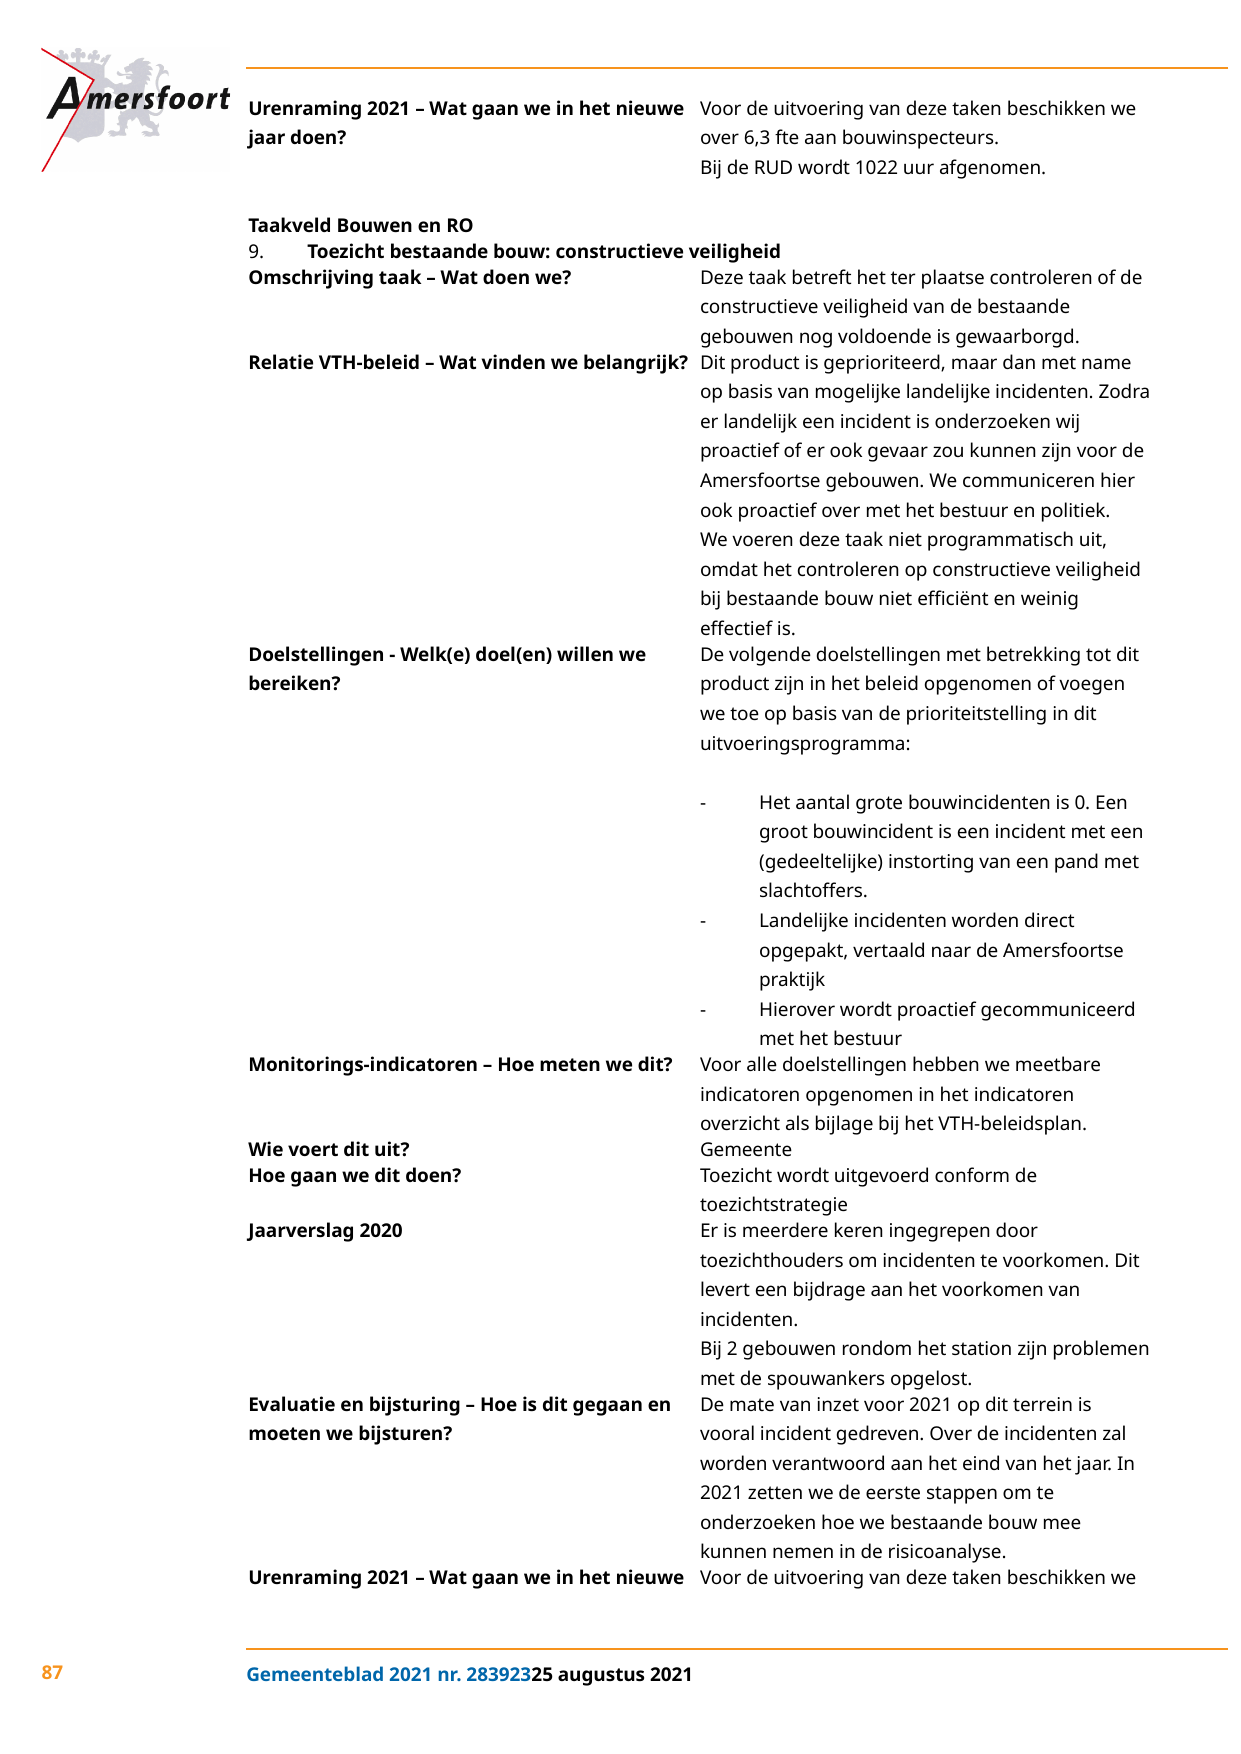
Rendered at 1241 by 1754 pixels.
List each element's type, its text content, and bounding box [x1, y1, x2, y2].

table_cell De volgende doelstellingen met betrekking tot dit product zijn in het beleid opgenomen of voegen we toe op basis van de prioriteitstelling in dit uitvoeringsprogramma: Het aantal grote bouwincidenten is 0. Een groot bouwincident is een incident met een (gedeeltelijke) instorting van een pand met slachtoffers. Landelijke incidenten worden direct opgepakt, vertaald naar de Amersfoortse praktijk Hierover wordt proactief gecommuniceerd met het bestuur [700, 641, 1152, 1051]
table_cell Er is meerdere keren ingegrepen door toezichthouders om incidenten te voorkomen. Dit levert een bijdrage aan het voorkomen van incidenten. Bij 2 gebouwen rondom het station zijn problemen met de spouwankers opgelost. [700, 1217, 1152, 1391]
table_cell Toezicht wordt uitgevoerd conform de toezichtstrategie [700, 1162, 1152, 1217]
table_cell Urenraming 2021 – Wat gaan we in het nieuwe jaar doen? [248, 95, 700, 180]
table_cell Monitorings-indicatoren – Hoe meten we dit? [248, 1051, 700, 1136]
table_cell Gemeente [700, 1136, 1152, 1162]
table_cell Hoe gaan we dit doen? [248, 1162, 700, 1217]
table_cell Evaluatie en bijsturing – Hoe is dit gegaan en moeten we bijsturen? [248, 1391, 700, 1564]
table_cell Relatie VTH-beleid – Wat vinden we belangrijk? [248, 349, 700, 641]
table_cell Urenraming 2021 – Wat gaan we in het nieuwe [248, 1565, 700, 1590]
picture [41, 47, 231, 172]
table_cell Deze taak betreft het ter plaatse controleren of de constructieve veiligheid van de bestaande gebouwen nog voldoende is gewaarborgd. [700, 264, 1152, 349]
table_cell De mate van inzet voor 2021 op dit terrein is vooral incident gedreven. Over de incidenten zal worden verantwoord aan het eind van het jaar. In 2021 zetten we de eerste stappen om te onderzoeken hoe we bestaande bouw mee kunnen nemen in de risicoanalyse. [700, 1391, 1152, 1564]
table_cell Wie voert dit uit? [248, 1136, 700, 1162]
table_cell Voor de uitvoering van deze taken beschikken we over 6,3 fte aan bouwinspecteurs. Bij de RUD wordt 1022 uur afgenomen. [700, 95, 1152, 180]
table_cell Voor de uitvoering van deze taken beschikken we [700, 1565, 1152, 1590]
table_cell Jaarverslag 2020 [248, 1217, 700, 1391]
table_cell Toezicht bestaande bouw: constructieve veiligheid [248, 238, 1152, 264]
table_cell Doelstellingen - Welk(e) doel(en) willen we bereiken? [248, 641, 700, 1051]
table_cell Voor alle doelstellingen hebben we meetbare indicatoren opgenomen in het indicatoren overzicht als bijlage bij het VTH-beleidsplan. [700, 1051, 1152, 1136]
table_cell Omschrijving taak – Wat doen we? [248, 264, 700, 349]
table_header Taakveld Bouwen en RO [248, 213, 1152, 238]
table_cell Dit product is geprioriteerd, maar dan met name op basis van mogelijke landelijke incidenten. Zodra er landelijk een incident is onderzoeken wij proactief of er ook gevaar zou kunnen zijn voor de Amersfoortse gebouwen. We communiceren hier ook proactief over met het bestuur en politiek. We voeren deze taak niet programmatisch uit, omdat het controleren op constructieve veiligheid bij bestaande bouw niet efficiënt en weinig effectief is. [700, 349, 1152, 641]
